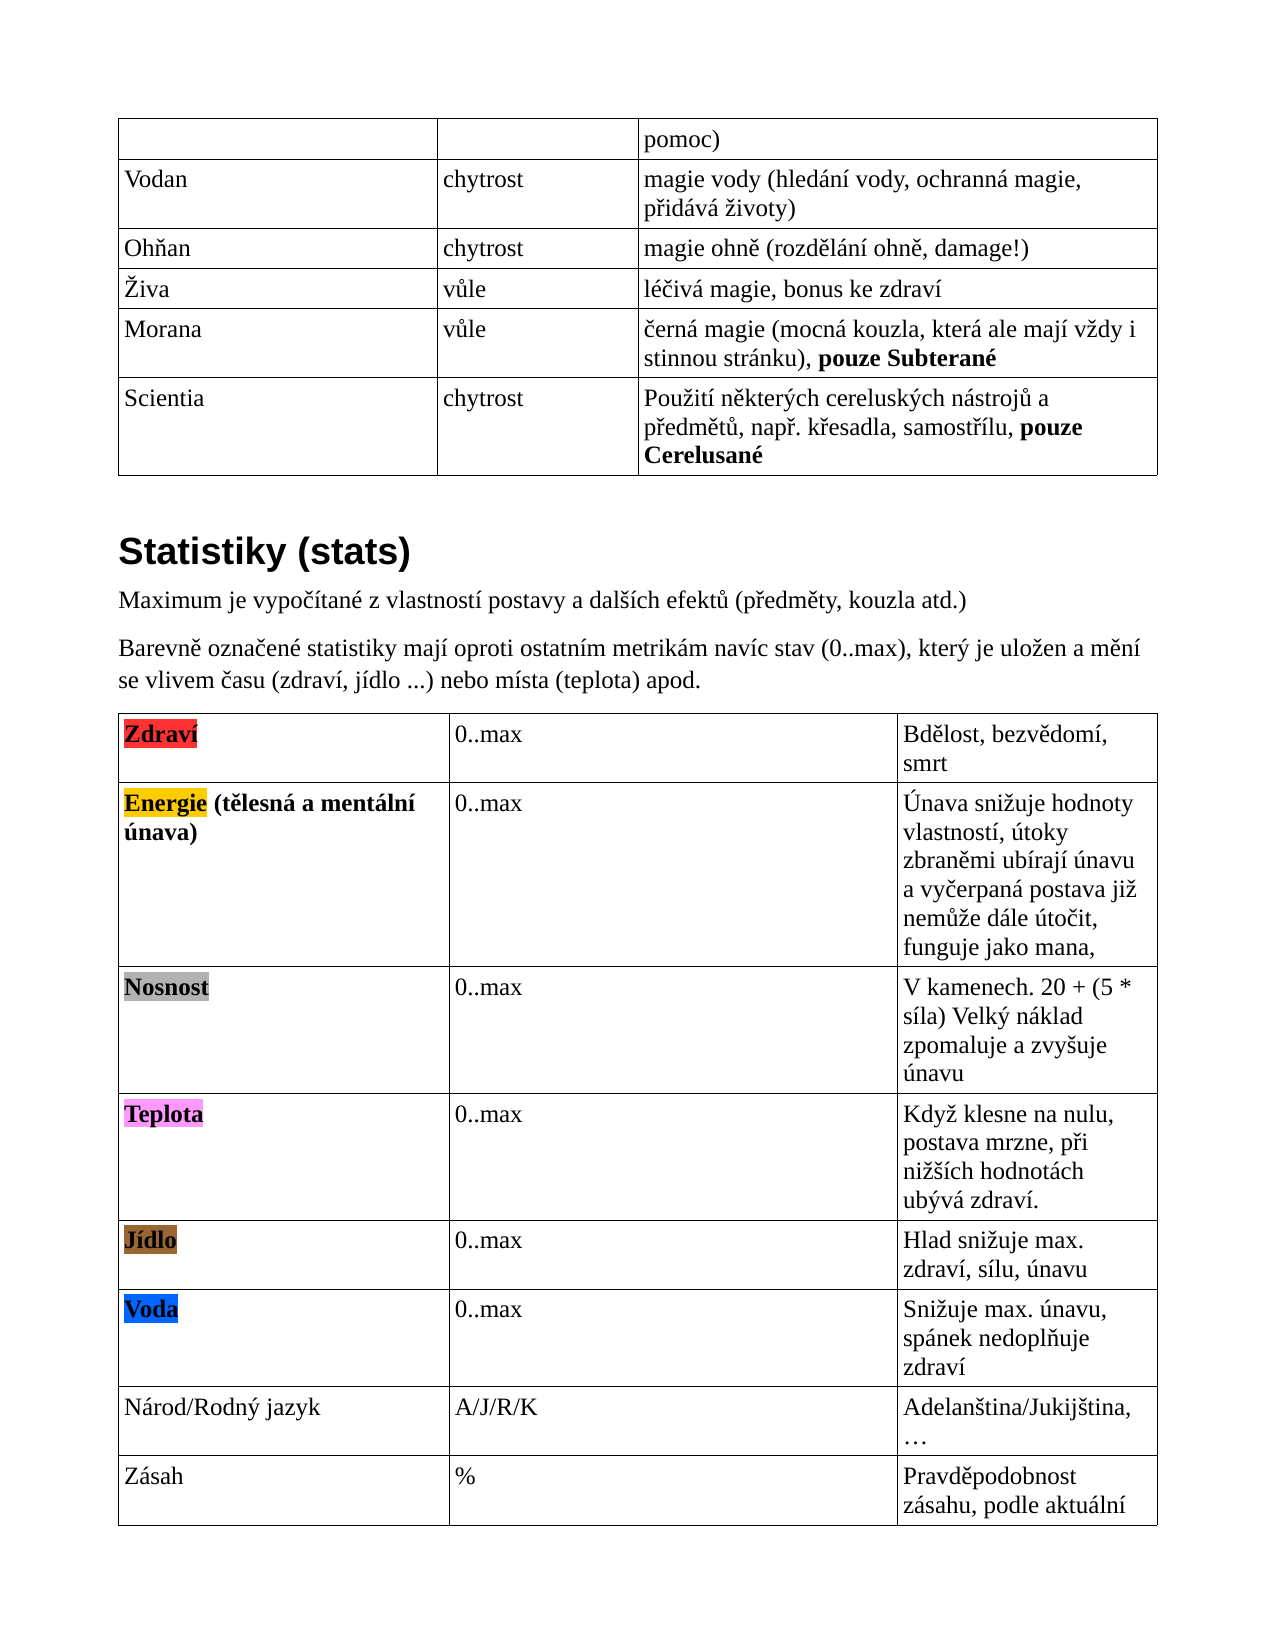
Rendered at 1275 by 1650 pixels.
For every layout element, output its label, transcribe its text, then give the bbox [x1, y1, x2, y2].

table_cell Použití některých cereluských nástrojů a předmětů, např. křesadla, samostřílu, pouze Cerelusané [639, 378, 1157, 475]
table_cell Zásah [119, 1456, 449, 1524]
table_cell chytrost [438, 378, 638, 475]
text Barevně označené statistiky mají oproti ostatním metrikám navíc stav (0..max), který je uložen a mění se vlivem času (zdraví, jídlo ...) nebo místa (teplota) apod. [118, 633, 1157, 694]
subtitle Statistiky (stats) [118, 529, 1157, 572]
table_cell 0..max [450, 1094, 897, 1219]
text Maximum je vypočítané z vlastností postavy a dalších efektů (předměty, kouzla atd.) [118, 585, 1157, 614]
table_cell 0..max [450, 1221, 897, 1288]
table_cell Morana [119, 309, 437, 377]
table_header Bdělost, bezvědomí, smrt [898, 714, 1157, 782]
table_cell magie ohně (rozdělání ohně, damage!) [639, 229, 1157, 268]
table_cell Ohňan [119, 229, 437, 268]
table_cell vůle [438, 309, 638, 377]
table_cell černá magie (mocná kouzla, která ale mají vždy i stinnou stránku), pouze Subterané [639, 309, 1157, 377]
table_cell pomoc) [639, 119, 1157, 158]
table_header 0..max [450, 714, 897, 782]
table_cell Nosnost [119, 967, 449, 1093]
table_cell magie vody (hledání vody, ochranná magie, přidává životy) [639, 160, 1157, 227]
table_cell Scientia [119, 378, 437, 475]
table_cell vůle [438, 269, 638, 308]
table_cell Hlad snižuje max. zdraví, sílu, únavu [898, 1221, 1157, 1288]
table_cell 0..max [450, 967, 897, 1093]
table_cell Teplota [119, 1094, 449, 1219]
table_cell chytrost [438, 160, 638, 227]
table_cell Únava snižuje hodnoty vlastností, útoky zbraněmi ubírají únavu a vyčerpaná postava již nemůže dále útočit, funguje jako mana, [898, 783, 1157, 966]
table_cell [119, 119, 437, 158]
table_cell léčivá magie, bonus ke zdraví [639, 269, 1157, 308]
table_cell Vodan [119, 160, 437, 227]
table_cell Voda [119, 1290, 449, 1386]
table_cell % [450, 1456, 897, 1524]
table_cell 0..max [450, 1290, 897, 1386]
table_cell A/J/R/K [450, 1387, 897, 1455]
table_cell [438, 119, 638, 158]
table_cell Pravděpodobnost zásahu, podle aktuální [898, 1456, 1157, 1524]
table_header Zdraví [119, 714, 449, 782]
table_cell 0..max [450, 783, 897, 966]
table_cell Energie (tělesná a mentální únava) [119, 783, 449, 966]
table_cell V kamenech. 20 + (5 * síla) Velký náklad zpomaluje a zvyšuje únavu [898, 967, 1157, 1093]
table_cell Když klesne na nulu, postava mrzne, při nižších hodnotách ubývá zdraví. [898, 1094, 1157, 1219]
table_cell chytrost [438, 229, 638, 268]
table_cell Národ/Rodný jazyk [119, 1387, 449, 1455]
table_cell Živa [119, 269, 437, 308]
table_cell Jídlo [119, 1221, 449, 1288]
table_cell Snižuje max. únavu, spánek nedoplňuje zdraví [898, 1290, 1157, 1386]
table_cell Adelanština/Jukijština, … [898, 1387, 1157, 1455]
